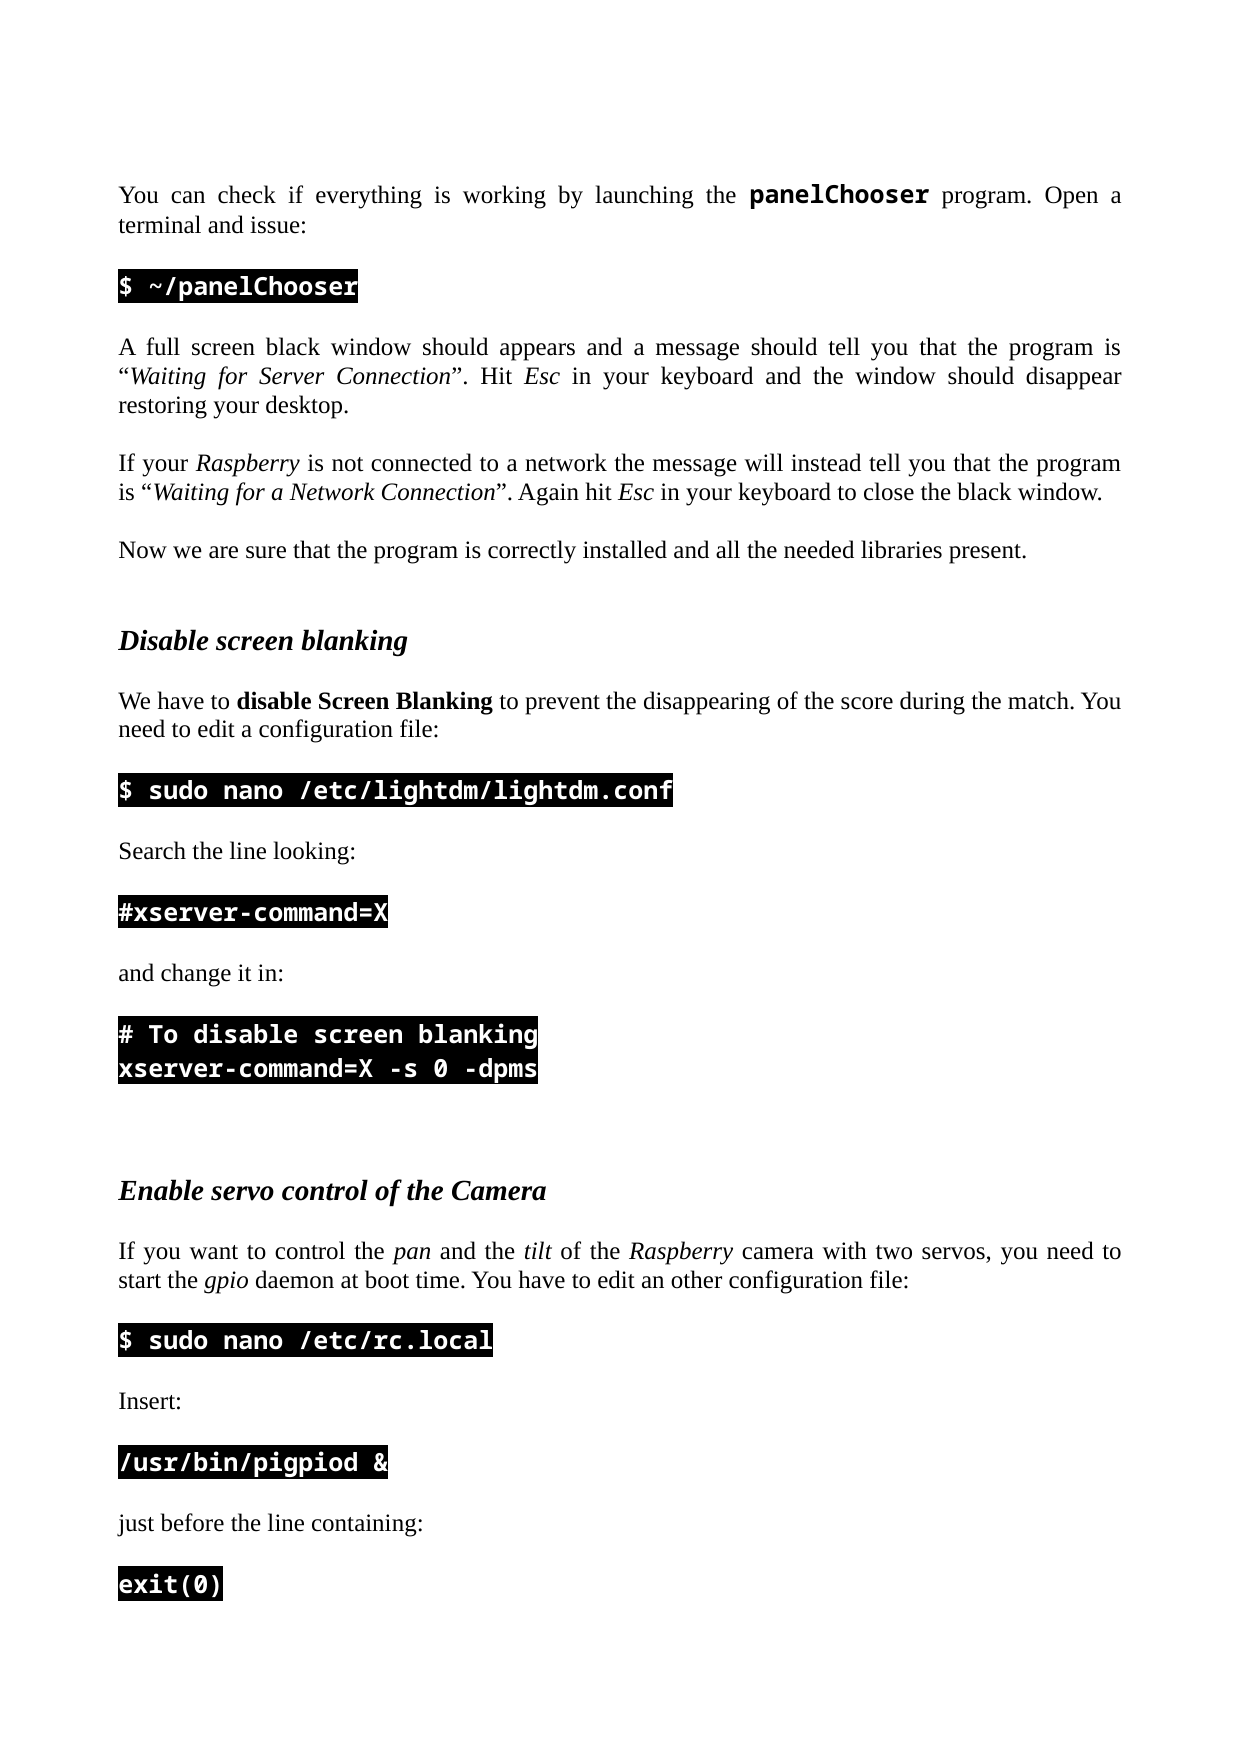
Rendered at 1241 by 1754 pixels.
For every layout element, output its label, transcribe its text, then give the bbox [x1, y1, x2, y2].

text A full screen black window should appears and a message should tell you that the program is “Waiting for Server Connection”. Hit Esc in your keyboard and the window should disappear restoring your desktop. [118, 332, 1122, 418]
text We have to disable Screen Blanking to prevent the disappearing of the score during the match. You need to edit a configuration file: [118, 686, 1122, 743]
text Insert: [118, 1386, 1122, 1415]
text /usr/bin/pigpiod & [118, 1445, 1122, 1479]
text $ sudo nano /etc/lightdm/lightdm.conf [118, 773, 1122, 807]
text $ sudo nano /etc/rc.local [118, 1323, 1122, 1357]
text $ ~/panelChooser [118, 269, 1122, 303]
text xserver-command=X -s 0 -dpms [118, 1050, 1122, 1084]
text and change it in: [118, 958, 1122, 987]
text # To disable screen blanking [118, 1016, 1122, 1050]
text Now we are sure that the program is correctly installed and all the needed libraries present. [118, 535, 1122, 564]
text Disable screen blanking [118, 623, 1122, 656]
text exit(0) [118, 1566, 1122, 1601]
text Enable servo control of the Camera [118, 1173, 1122, 1206]
text Search the line looking: [118, 836, 1122, 865]
text You can check if everything is working by launching the panelChooser program. Open a terminal and issue: [118, 176, 1122, 239]
text If you want to control the pan and the tilt of the Raspberry camera with two servos, you need to start the gpio daemon at boot time. You have to edit an other configuration file: [118, 1236, 1122, 1293]
text #xserver-command=X [118, 894, 1122, 928]
text just before the line containing: [118, 1508, 1122, 1537]
text If your Raspberry is not connected to a network the message will instead tell you that the program is “Waiting for a Network Connection”. Again hit Esc in your keyboard to close the black window. [118, 448, 1122, 505]
